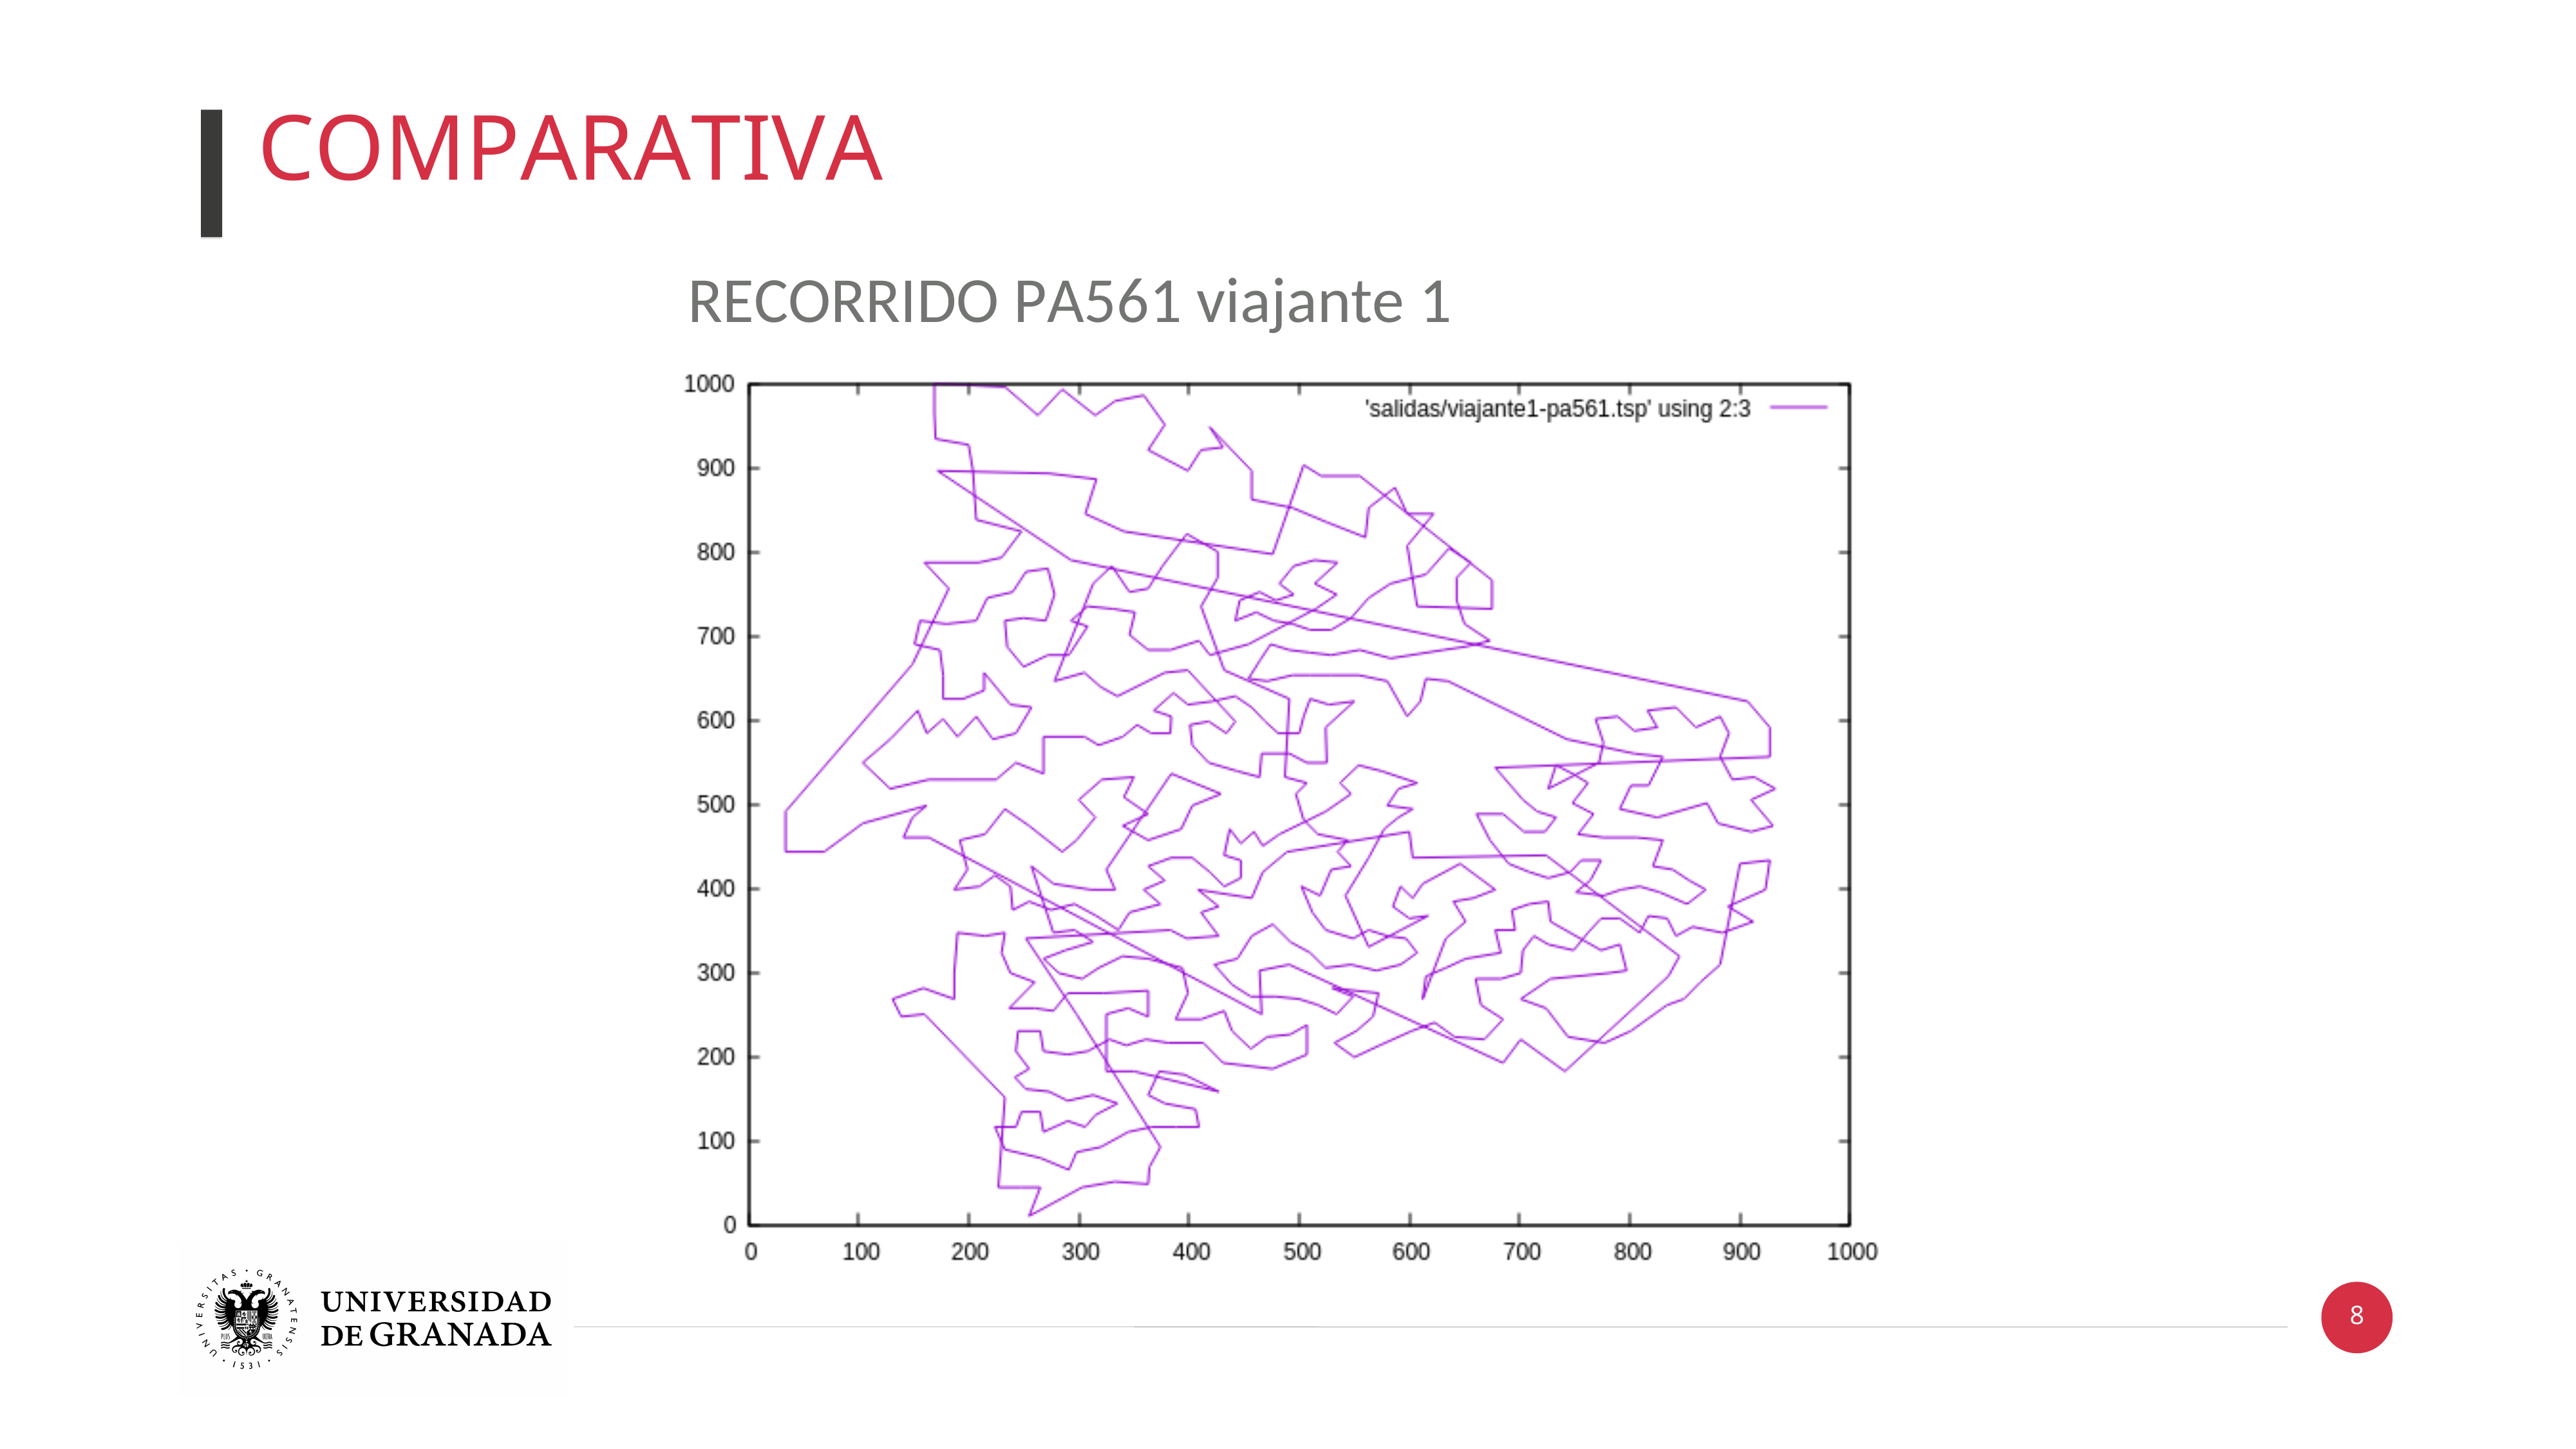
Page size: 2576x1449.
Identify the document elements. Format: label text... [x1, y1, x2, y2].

text_box [2308, 1278, 2407, 1356]
picture [178, 1241, 569, 1397]
text_box COMPARATIVA [248, 85, 2402, 204]
picture [662, 360, 1885, 1278]
text_box RECORRIDO PA561 viajante 1 [678, 253, 1650, 340]
text_box [201, 109, 223, 238]
